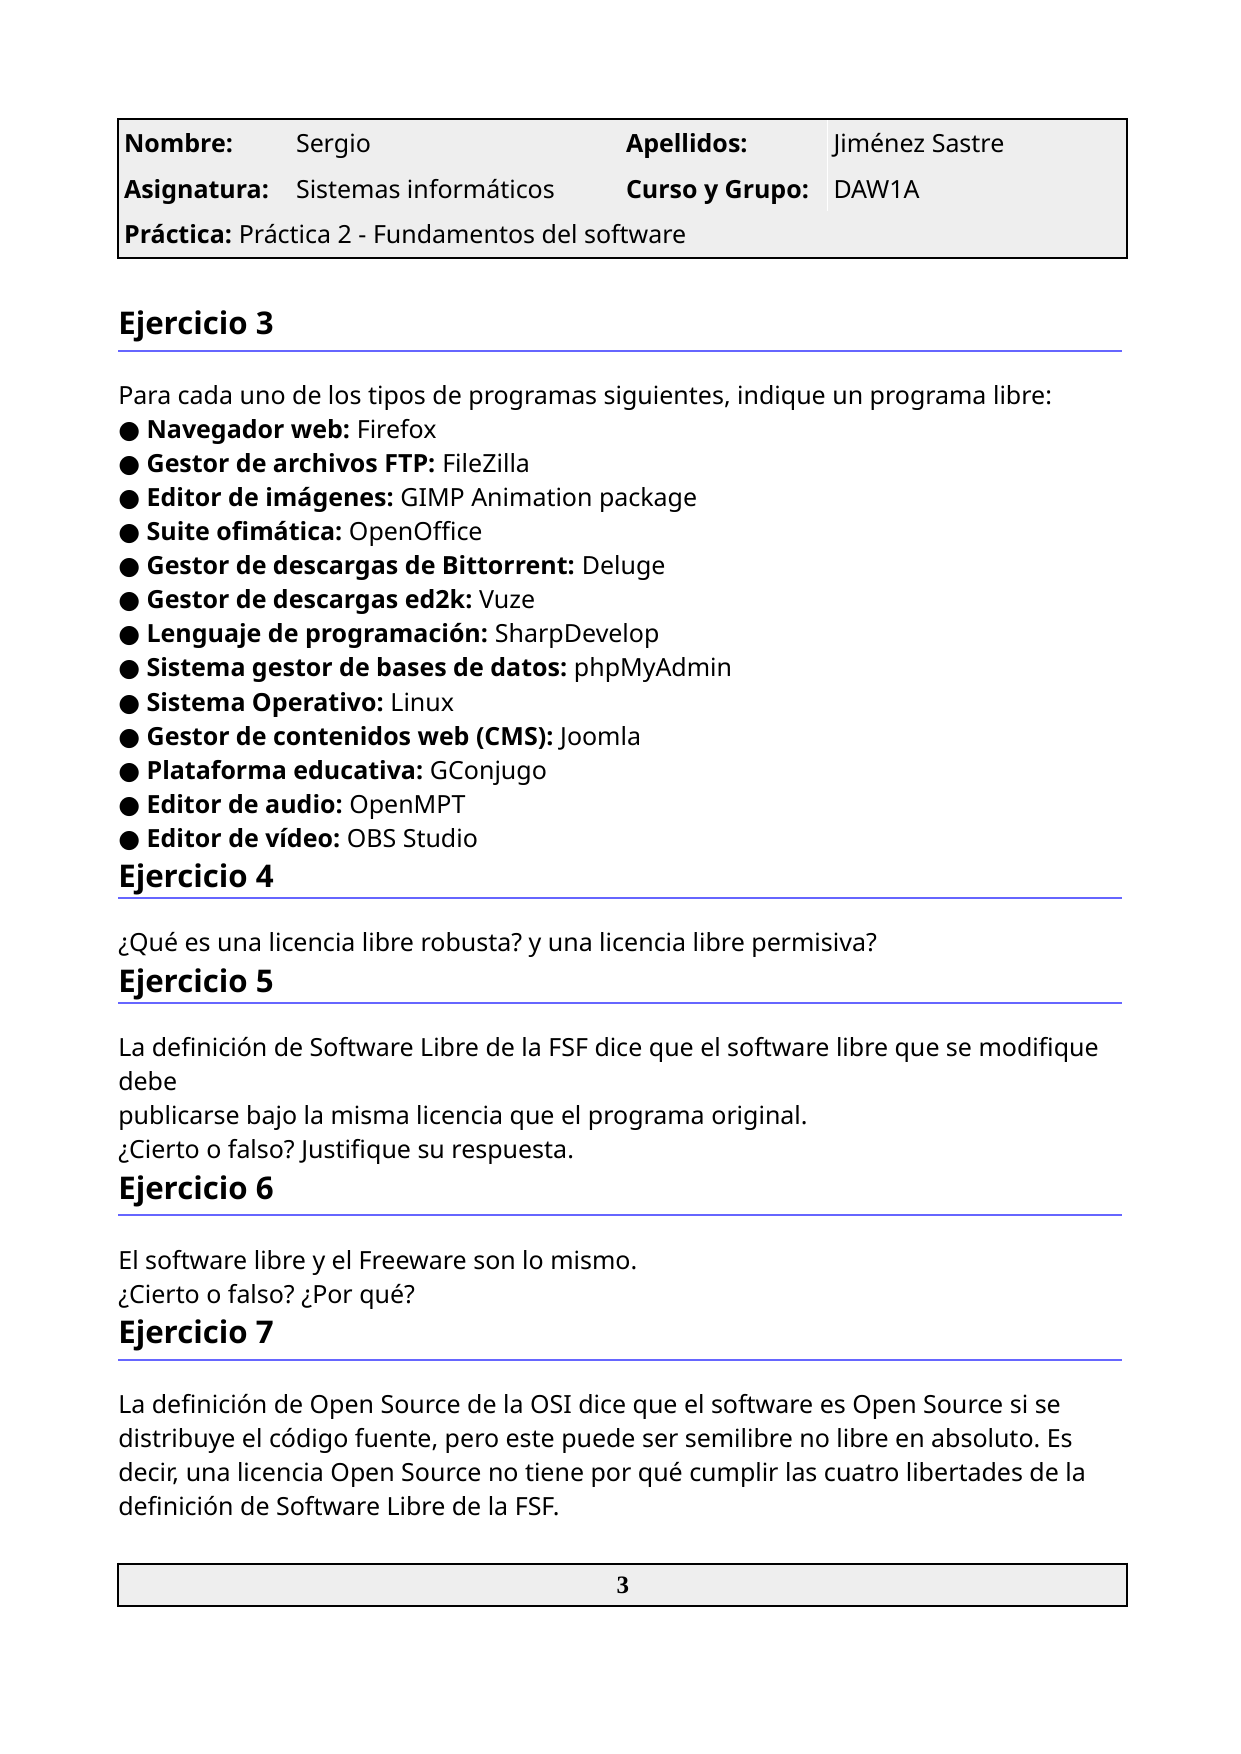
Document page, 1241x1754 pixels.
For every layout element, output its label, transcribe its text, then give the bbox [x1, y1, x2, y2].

text ● Suite ofimática: OpenOffice [118, 514, 1122, 548]
text ● Editor de vídeo: OBS Studio [118, 820, 1122, 854]
text ¿Qué es una licencia libre robusta? y una licencia libre permisiva? [118, 925, 1122, 959]
table_header [118, 1361, 1122, 1387]
text El software libre y el Freeware son lo mismo. [118, 1242, 1122, 1276]
text Ejercicio 3 [118, 301, 1122, 344]
text Ejercicio 7 [118, 1310, 1122, 1353]
table_header [118, 352, 1122, 378]
table_header [118, 1216, 1122, 1242]
text ● Gestor de contenidos web (CMS): Joomla [118, 718, 1122, 752]
text ¿Cierto o falso? ¿Por qué? [118, 1276, 1122, 1310]
text ● Sistema Operativo: Linux [118, 684, 1122, 718]
text Ejercicio 6 [118, 1166, 1122, 1208]
text ● Sistema gestor de bases de datos: phpMyAdmin [118, 650, 1122, 684]
text Ejercicio 5 [118, 959, 1122, 1002]
text ● Gestor de archivos FTP: FileZilla [118, 446, 1122, 480]
text La definición de Open Source de la OSI dice que el software es Open Source si se distribuye el código fuente, pero este puede ser semilibre no libre en absoluto. Es decir, una licencia Open Source no tiene por qué cumplir las cuatro libertades de la definición de Software Libre de la FSF. [118, 1387, 1122, 1523]
table_header [118, 899, 1122, 925]
table_header [118, 1004, 1122, 1029]
text ● Gestor de descargas de Bittorrent: Deluge [118, 548, 1122, 582]
text ● Editor de imágenes: GIMP Animation package [118, 480, 1122, 514]
text La definición de Software Libre de la FSF dice que el software libre que se modifique debe [118, 1029, 1122, 1098]
text ● Editor de audio: OpenMPT [118, 786, 1122, 820]
text publicarse bajo la misma licencia que el programa original. [118, 1098, 1122, 1132]
text ● Lenguaje de programación: SharpDevelop [118, 616, 1122, 650]
text ● Plataforma educativa: GConjugo [118, 752, 1122, 786]
text Para cada uno de los tipos de programas siguientes, indique un programa libre: [118, 378, 1122, 412]
text ● Navegador web: Firefox [118, 412, 1122, 446]
text ● Gestor de descargas ed2k: Vuze [118, 582, 1122, 616]
text Ejercicio 4 [118, 854, 1122, 897]
text ¿Cierto o falso? Justifique su respuesta. [118, 1132, 1122, 1166]
